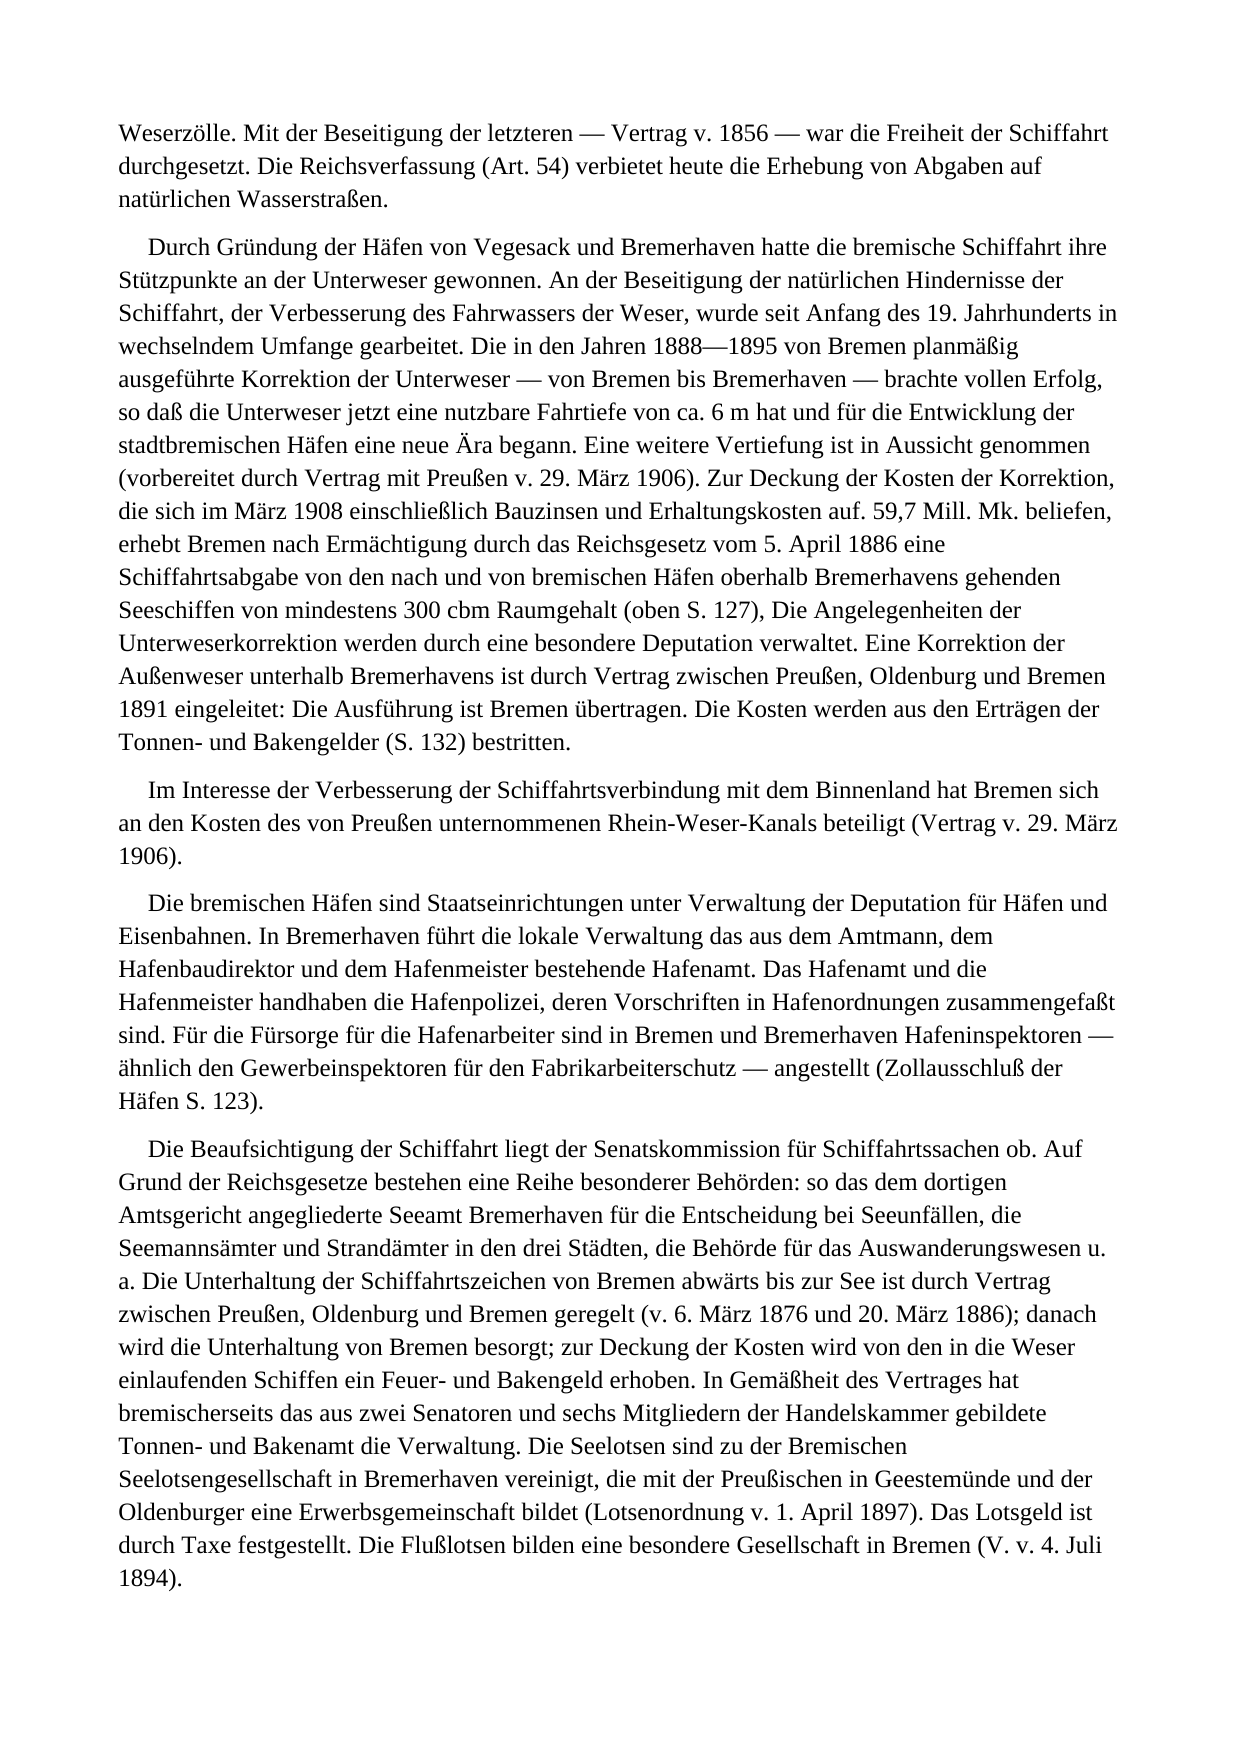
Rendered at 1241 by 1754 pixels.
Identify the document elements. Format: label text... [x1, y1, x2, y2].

text Weserzölle. Mit der Beseitigung der letzteren — Vertrag v. 1856 — war die Freiheit der Schiffahrt durchgesetzt. Die Reichsverfassung (Art. 54) verbietet heute die Erhebung von Abgaben auf natürlichen Wasserstraßen. [118, 118, 1122, 213]
text Die bremischen Häfen sind Staatseinrichtungen unter Verwaltung der Deputation für Häfen und Eisenbahnen. In Bremerhaven führt die lokale Verwaltung das aus dem Amtmann, dem Hafenbaudirektor und dem Hafenmeister bestehende Hafenamt. Das Hafenamt und die Hafenmeister handhaben die Hafenpolizei, deren Vorschriften in Hafenordnungen zusammengefaßt sind. Für die Fürsorge für die Hafenarbeiter sind in Bremen und Bremerhaven Hafeninspektoren — ähnlich den Gewerbeinspektoren für den Fabrikarbeiterschutz — angestellt (Zollausschluß der Häfen S. 123). [118, 888, 1122, 1115]
text Im Interesse der Verbesserung der Schiffahrtsverbindung mit dem Binnenland hat Bremen sich an den Kosten des von Preußen unternommenen Rhein-Weser-Kanals beteiligt (Vertrag v. 29. März 1906). [118, 775, 1122, 869]
text Durch Gründung der Häfen von Vegesack und Bremerhaven hatte die bremische Schiffahrt ihre Stützpunkte an der Unterweser gewonnen. An der Beseitigung der natürlichen Hindernisse der Schiffahrt, der Verbesserung des Fahrwassers der Weser, wurde seit Anfang des 19. Jahrhunderts in wechselndem Umfange gearbeitet. Die in den Jahren 1888—1895 von Bremen planmäßig ausgeführte Korrektion der Unterweser — von Bremen bis Bremerhaven — brachte vollen Erfolg, so daß die Unterweser jetzt eine nutzbare Fahrtiefe von ca. 6 m hat und für die Entwicklung der stadtbremischen Häfen eine neue Ära begann. Eine weitere Vertiefung ist in Aussicht genommen (vorbereitet durch Vertrag mit Preußen v. 29. März 1906). Zur Deckung der Kosten der Korrektion, die sich im März 1908 einschließlich Bauzinsen und Erhaltungskosten auf. 59,7 Mill. Mk. beliefen, erhebt Bremen nach Ermächtigung durch das Reichsgesetz vom 5. April 1886 eine Schiffahrtsabgabe von den nach und von bremischen Häfen oberhalb Bremerhavens gehenden Seeschiffen von mindestens 300 cbm Raumgehalt (oben S. 127), Die Angelegenheiten der Unterweserkorrektion werden durch eine besondere Deputation verwaltet. Eine Korrektion der Außenweser unterhalb Bremerhavens ist durch Vertrag zwischen Preußen, Oldenburg und Bremen 1891 eingeleitet: Die Ausführung ist Bremen übertragen. Die Kosten werden aus den Erträgen der Tonnen- und Bakengelder (S. 132) bestritten. [118, 232, 1122, 756]
text Die Beaufsichtigung der Schiffahrt liegt der Senatskommission für Schiffahrtssachen ob. Auf Grund der Reichsgesetze bestehen eine Reihe besonderer Behörden: so das dem dortigen Amtsgericht angegliederte Seeamt Bremerhaven für die Entscheidung bei Seeunfällen, die Seemannsämter und Strandämter in den drei Städten, die Behörde für das Auswanderungswesen u. a. Die Unterhaltung der Schiffahrtszeichen von Bremen abwärts bis zur See ist durch Vertrag zwischen Preußen, Oldenburg und Bremen geregelt (v. 6. März 1876 und 20. März 1886); danach wird die Unterhaltung von Bremen besorgt; zur Deckung der Kosten wird von den in die Weser einlaufenden Schiffen ein Feuer- und Bakengeld erhoben. In Gemäßheit des Vertrages hat bremischerseits das aus zwei Senatoren und sechs Mitgliedern der Handelskammer gebildete Tonnen- und Bakenamt die Verwaltung. Die Seelotsen sind zu der Bremischen Seelotsengesellschaft in Bremerhaven vereinigt, die mit der Preußischen in Geestemünde und der Oldenburger eine Erwerbsgemeinschaft bildet (Lotsenordnung v. 1. April 1897). Das Lotsgeld ist durch Taxe festgestellt. Die Flußlotsen bilden eine besondere Gesellschaft in Bremen (V. v. 4. Juli 1894). [118, 1134, 1122, 1592]
